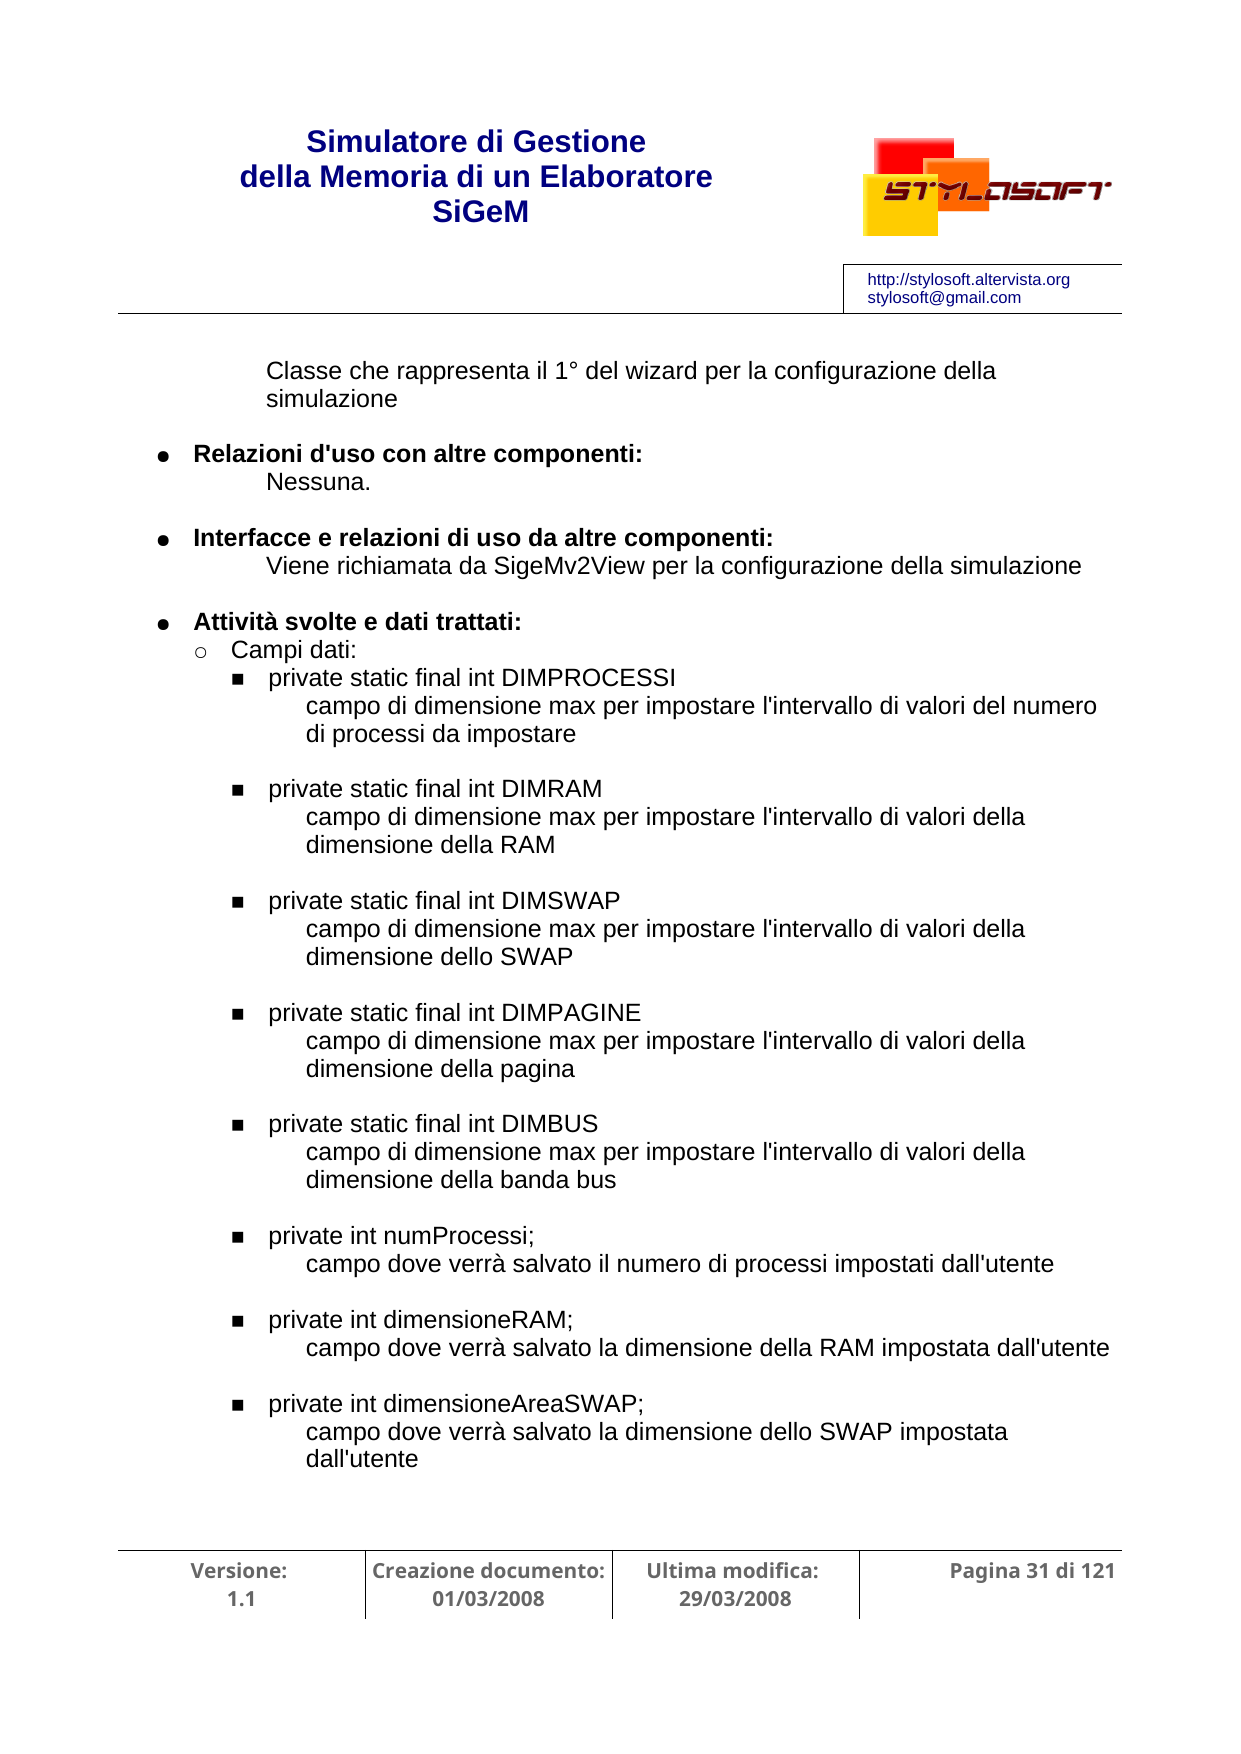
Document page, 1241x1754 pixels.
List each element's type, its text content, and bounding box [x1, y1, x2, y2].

list private static final int DIMPROCESSI [231, 664, 1122, 692]
list campo di dimensione max per impostare l'intervallo di valori della dimensione della banda bus [268, 1138, 1122, 1194]
list campo dove verrà salvato il numero di processi impostati dall'utente [268, 1250, 1122, 1278]
list private static final int DIMRAM [231, 775, 1122, 803]
list private int dimensioneRAM; [231, 1306, 1122, 1334]
list campo di dimensione max per impostare l'intervallo di valori della dimensione della RAM [268, 803, 1122, 859]
list private static final int DIMBUS [231, 1110, 1122, 1138]
list campo dove verrà salvato la dimensione della RAM impostata dall'utente [268, 1334, 1122, 1362]
list Campi dati: [193, 636, 1122, 664]
list Nessuna. [156, 468, 1122, 496]
list campo di dimensione max per impostare l'intervallo di valori della dimensione dello SWAP [268, 915, 1122, 971]
list Relazioni d'uso con altre componenti: [156, 440, 1122, 468]
list private int dimensioneAreaSWAP; [231, 1389, 1122, 1417]
list private static final int DIMPAGINE [231, 999, 1122, 1027]
list campo di dimensione max per impostare l'intervallo di valori del numero di processi da impostare [268, 692, 1122, 747]
list private static final int DIMSWAP [231, 887, 1122, 915]
list private int numProcessi; [231, 1222, 1122, 1250]
list Attività svolte e dati trattati: [156, 608, 1122, 636]
list Classe che rappresenta il 1° del wizard per la configurazione della simulazione [156, 357, 1122, 412]
list campo dove verrà salvato la dimensione dello SWAP impostata dall'utente [268, 1417, 1122, 1473]
list Viene richiamata da SigeMv2View per la configurazione della simulazione [156, 552, 1122, 580]
list campo di dimensione max per impostare l'intervallo di valori della dimensione della pagina [268, 1027, 1122, 1082]
list Interfacce e relazioni di uso da altre componenti: [156, 524, 1122, 552]
picture [848, 123, 1117, 247]
